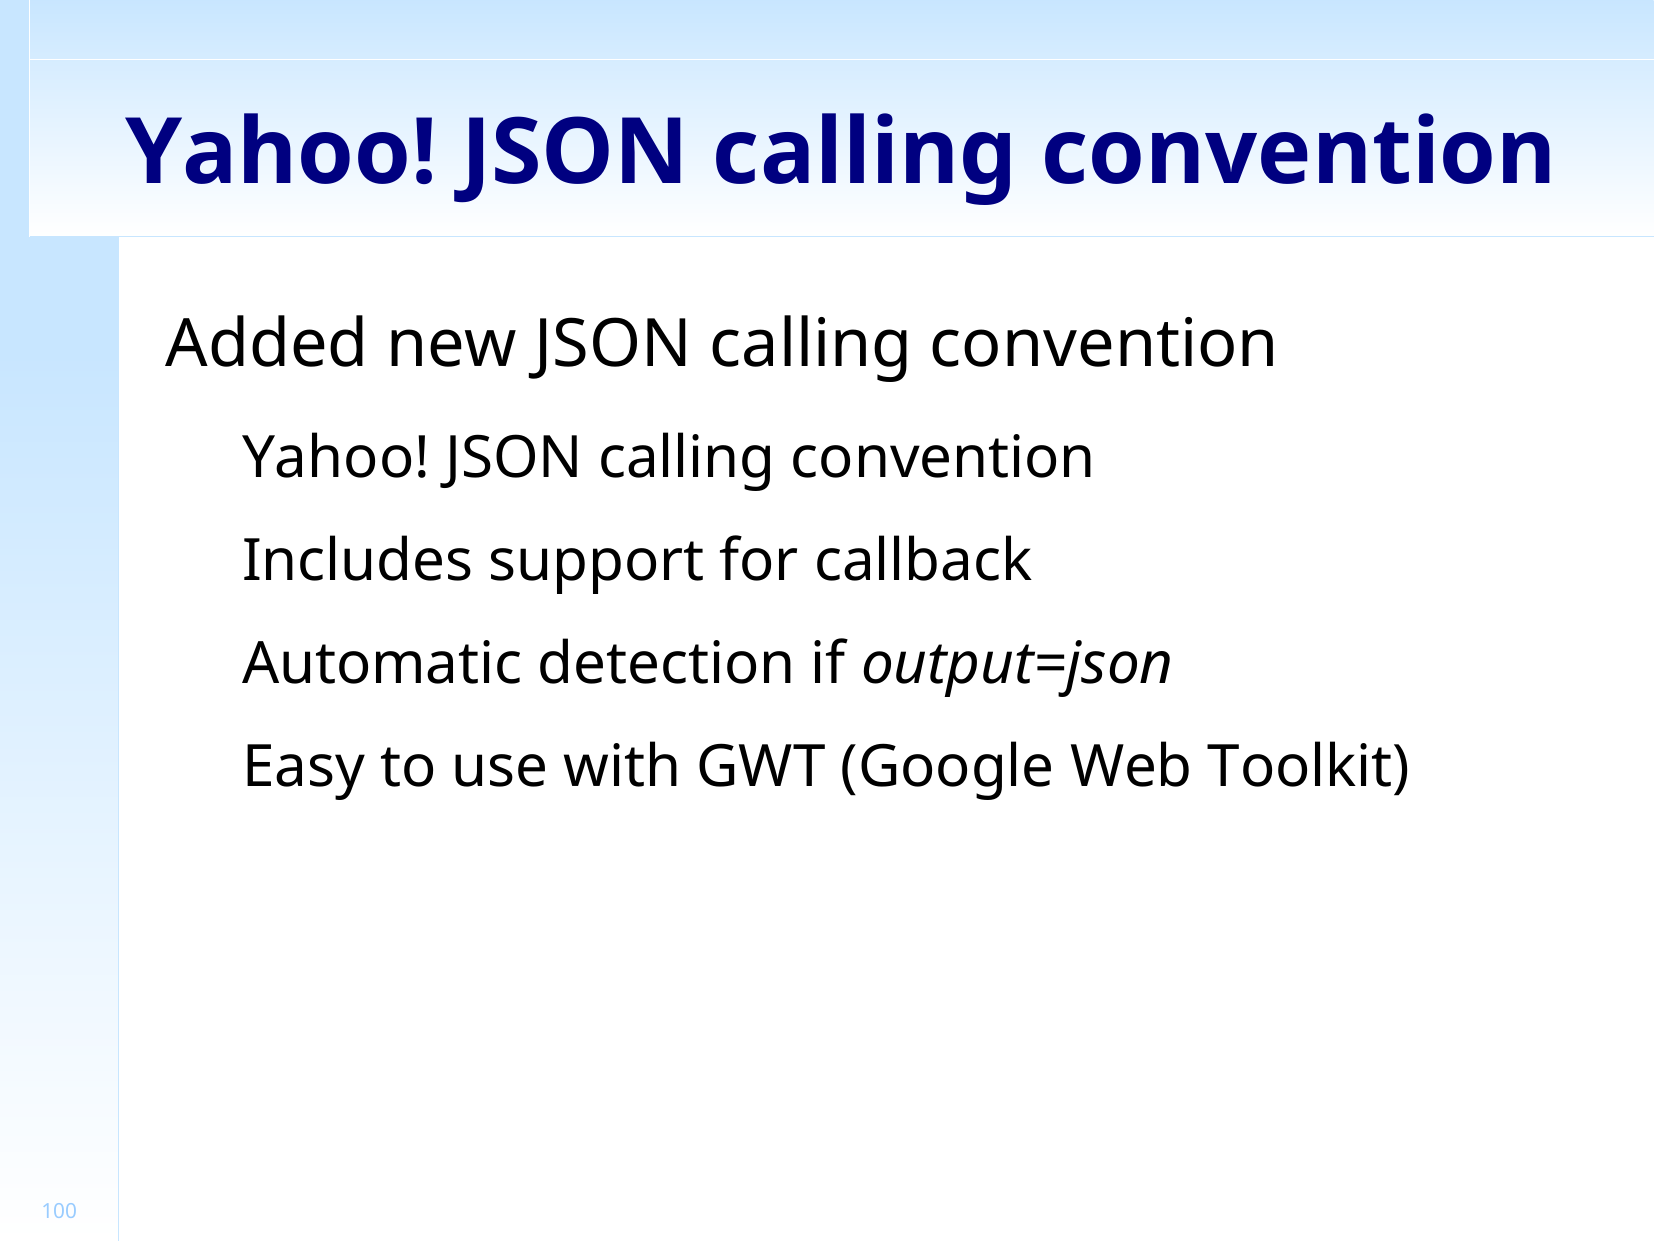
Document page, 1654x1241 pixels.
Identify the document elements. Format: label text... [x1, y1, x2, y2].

list Added new JSON calling convention Yahoo! JSON calling convention Includes support for callback Automatic detection if output=json Easy to use with GWT (Google Web Toolkit) [147, 295, 1625, 1182]
title Yahoo! JSON calling convention [29, 36, 1654, 260]
